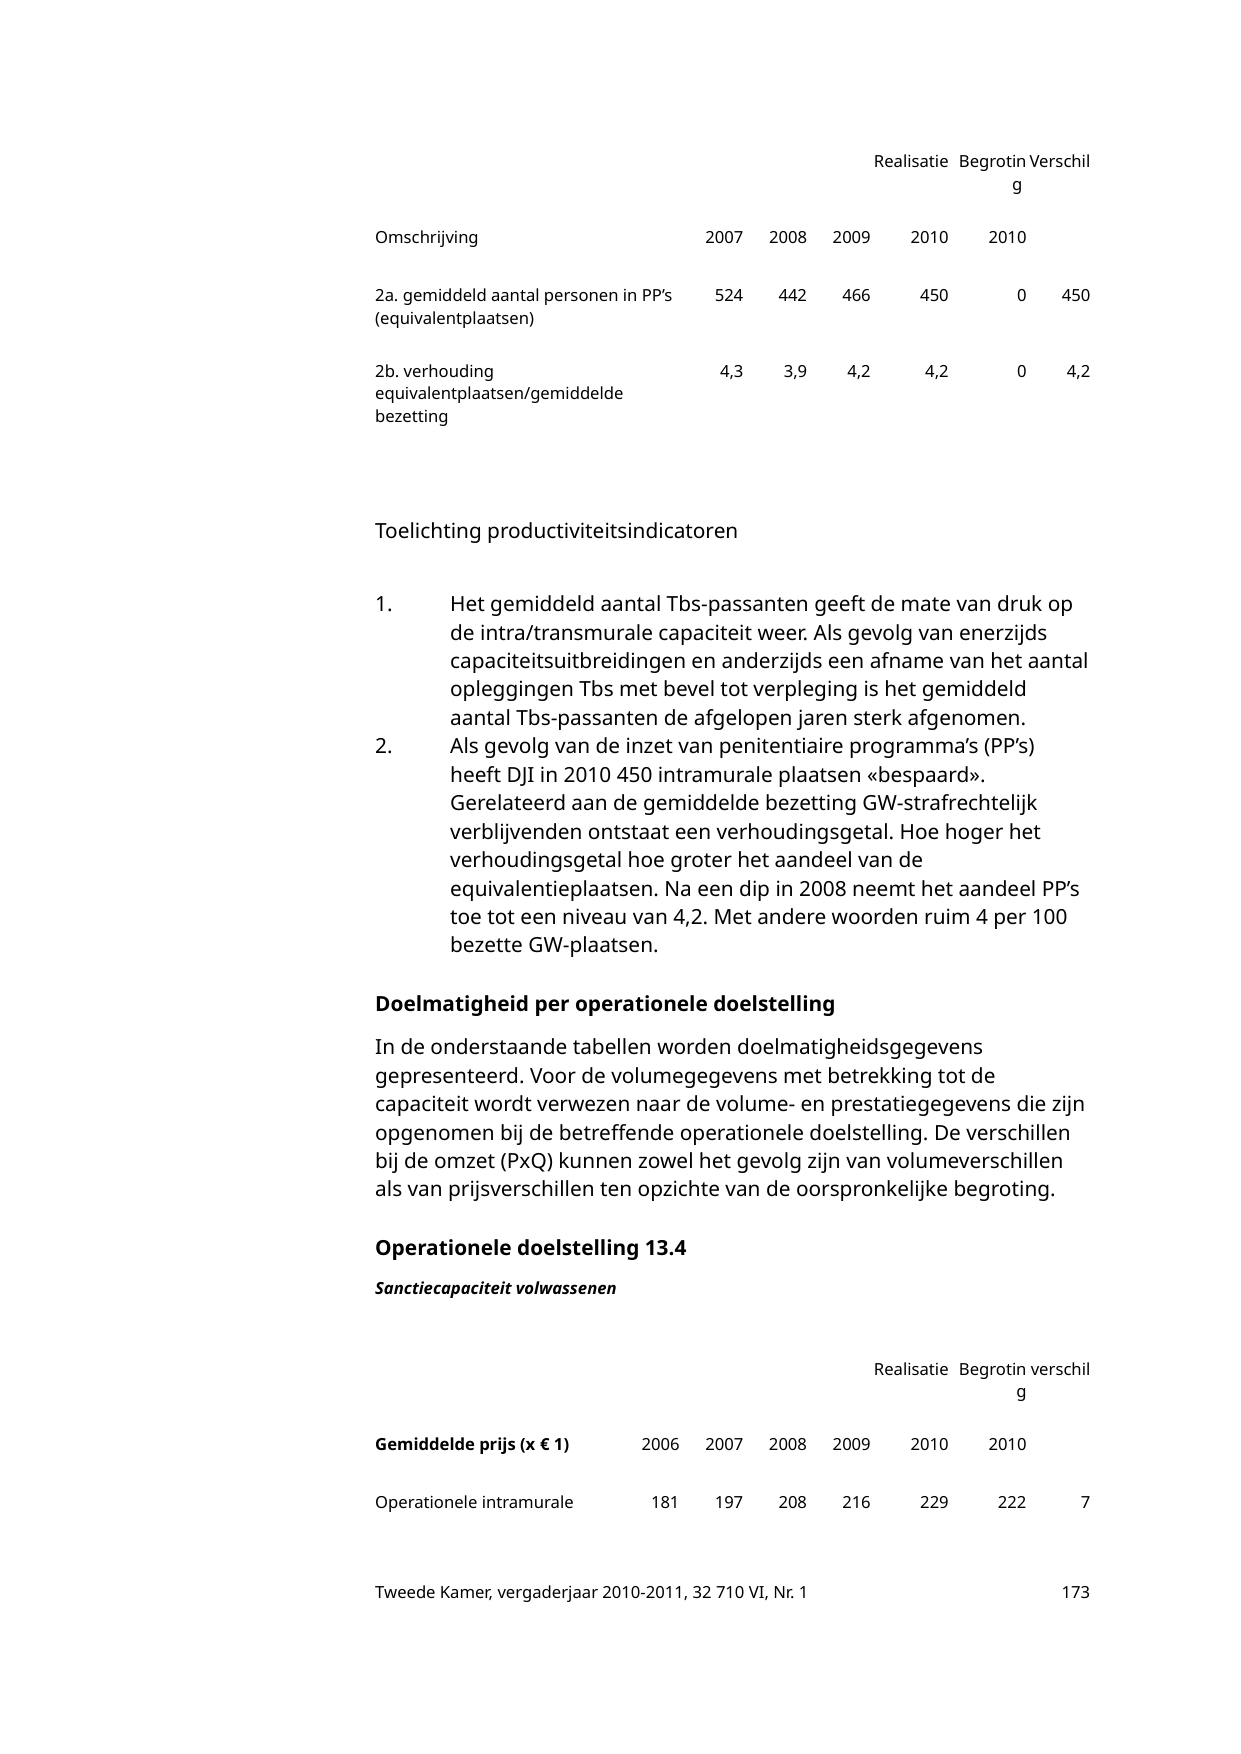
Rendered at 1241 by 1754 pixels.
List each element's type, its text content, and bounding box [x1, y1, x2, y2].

table_cell 4,2 [871, 359, 948, 457]
table_cell 2009 [807, 1433, 871, 1491]
text Toelichting productiviteitsindicatoren [375, 516, 1090, 544]
table_header [743, 1357, 807, 1432]
table_cell 197 [679, 1491, 743, 1514]
table_cell 229 [871, 1491, 948, 1514]
table_cell 2007 [679, 225, 743, 284]
table_header [616, 1357, 679, 1432]
table_cell 2008 [743, 225, 807, 284]
table_cell 466 [807, 284, 871, 359]
table_header Begroting [949, 1357, 1026, 1432]
table_cell [1026, 225, 1090, 284]
table_cell 208 [743, 1491, 807, 1514]
table_cell 7 [1026, 1491, 1090, 1514]
table_cell 2010 [949, 225, 1026, 284]
table_cell 4,3 [679, 359, 743, 457]
text Sanctiecapaciteit volwassenen [375, 1276, 1090, 1299]
table_cell 2007 [679, 1433, 743, 1491]
text Doelmatigheid per operationele doelstelling [375, 989, 1090, 1017]
table_cell 524 [679, 284, 743, 359]
table_header [375, 150, 679, 225]
table_header Begroting [949, 150, 1026, 225]
list Als gevolg van de inzet van penitentiaire programma’s (PP’s) heeft DJI in 2010 450 intramurale plaatsen «bespaard». Gerelateerd aan de gemiddelde bezetting GW-strafrechtelijk verblijvenden ontstaat een verhoudingsgetal. Hoe hoger het verhoudingsgetal hoe groter het aandeel van de equivalentieplaatsen. Na een dip in 2008 neemt het aandeel PP’s toe tot een niveau van 4,2. Met andere woorden ruim 4 per 100 bezette GW-plaatsen. [375, 731, 1090, 959]
table_cell Gemiddelde prijs (x € 1) [375, 1433, 616, 1491]
table_header Realisatie [871, 1357, 948, 1432]
table_cell 2b. verhouding equivalentplaatsen/gemiddelde bezetting [375, 359, 679, 457]
text In de onderstaande tabellen worden doelmatigheidsgegevens gepresenteerd. Voor de volumegegevens met betrekking tot de capaciteit wordt verwezen naar de volume- en prestatiegegevens die zijn opgenomen bij de betreffende operationele doelstelling. De verschillen bij de omzet (PxQ) kunnen zowel het gevolg zijn van volumeverschillen als van prijsverschillen ten opzichte van de oorspronkelijke begroting. [375, 1032, 1090, 1203]
table_cell 181 [616, 1491, 679, 1514]
table_header [807, 1357, 871, 1432]
table_cell 450 [1026, 284, 1090, 359]
table_header Realisatie [871, 150, 948, 225]
table_cell 2010 [871, 1433, 948, 1491]
table_cell 4,2 [1026, 359, 1090, 457]
table_cell 3,9 [743, 359, 807, 457]
table_cell 216 [807, 1491, 871, 1514]
table_cell Omschrijving [375, 225, 679, 284]
table_header [375, 1357, 616, 1432]
text Operationele doelstelling 13.4 [375, 1233, 1090, 1261]
table_cell 442 [743, 284, 807, 359]
list Het gemiddeld aantal Tbs-passanten geeft de mate van druk op de intra/transmurale capaciteit weer. Als gevolg van enerzijds capaciteitsuitbreidingen en anderzijds een afname van het aantal opleggingen Tbs met bevel tot verpleging is het gemiddeld aantal Tbs-passanten de afgelopen jaren sterk afgenomen. [375, 589, 1090, 731]
table_cell 2010 [871, 225, 948, 284]
table_cell 2a. gemiddeld aantal personen in PP’s (equivalentplaatsen) [375, 284, 679, 359]
table_cell 2006 [616, 1433, 679, 1491]
table_cell 2010 [949, 1433, 1026, 1491]
table_cell Operationele intramurale [375, 1491, 616, 1514]
table_cell 0 [949, 284, 1026, 359]
table_header [679, 1357, 743, 1432]
table_cell 4,2 [807, 359, 871, 457]
table_cell 450 [871, 284, 948, 359]
table_header [679, 150, 743, 225]
table_header [807, 150, 871, 225]
table_header verschil [1026, 1357, 1090, 1432]
table_header [743, 150, 807, 225]
table_cell 0 [949, 359, 1026, 457]
table_cell 2008 [743, 1433, 807, 1491]
table_cell [1026, 1433, 1090, 1491]
table_cell 2009 [807, 225, 871, 284]
table_header Verschil [1026, 150, 1090, 225]
table_cell 222 [949, 1491, 1026, 1514]
